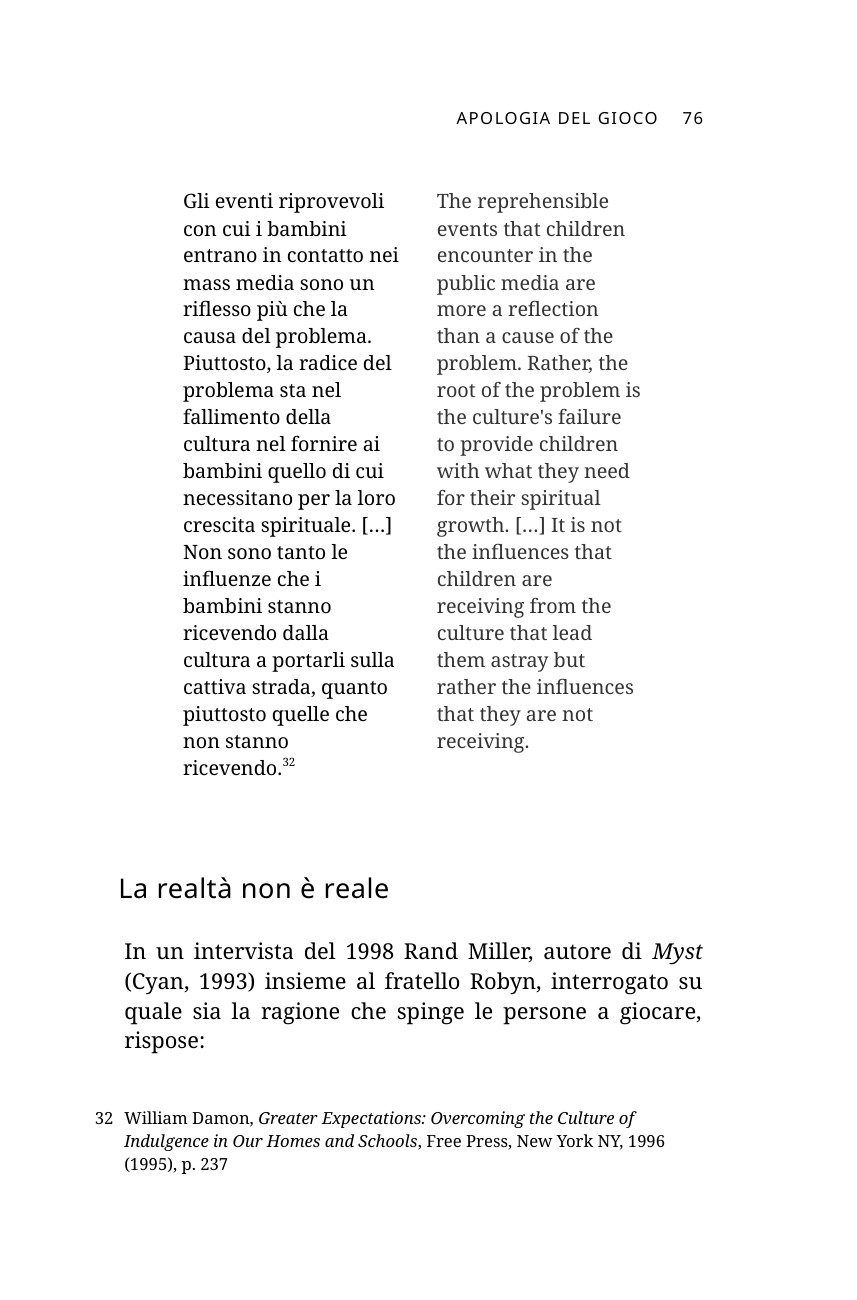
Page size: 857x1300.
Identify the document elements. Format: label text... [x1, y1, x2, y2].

table_header The reprehensible events that children encounter in the public media are more a reflection than a cause of the problem. Rather, the root of the problem is the culture's failure to provide children with what they need for their spiritual growth. […] It is not the influences that children are receiving from the culture that lead them astray but rather the influences that they are not receiving. [419, 159, 649, 811]
text In un intervista del 1998 Rand Miller, autore di Myst (Cyan, 1993) insieme al fratello Robyn, interrogato su quale sia la ragione che spinge le persone a giocare, rispose: [124, 936, 703, 1055]
subtitle La realtà non è reale [118, 870, 703, 907]
table_header Gli eventi riprovevoli con cui i bambini entrano in contatto nei mass media sono un riflesso più che la causa del problema. Piuttosto, la radice del problema sta nel fallimento della cultura nel fornire ai bambini quello di cui necessitano per la loro crescita spirituale. […] Non sono tanto le influenze che i bambini stanno ricevendo dalla cultura a portarli sulla cattiva strada, quanto piuttosto quelle che non stanno ricevendo. [177, 159, 419, 811]
